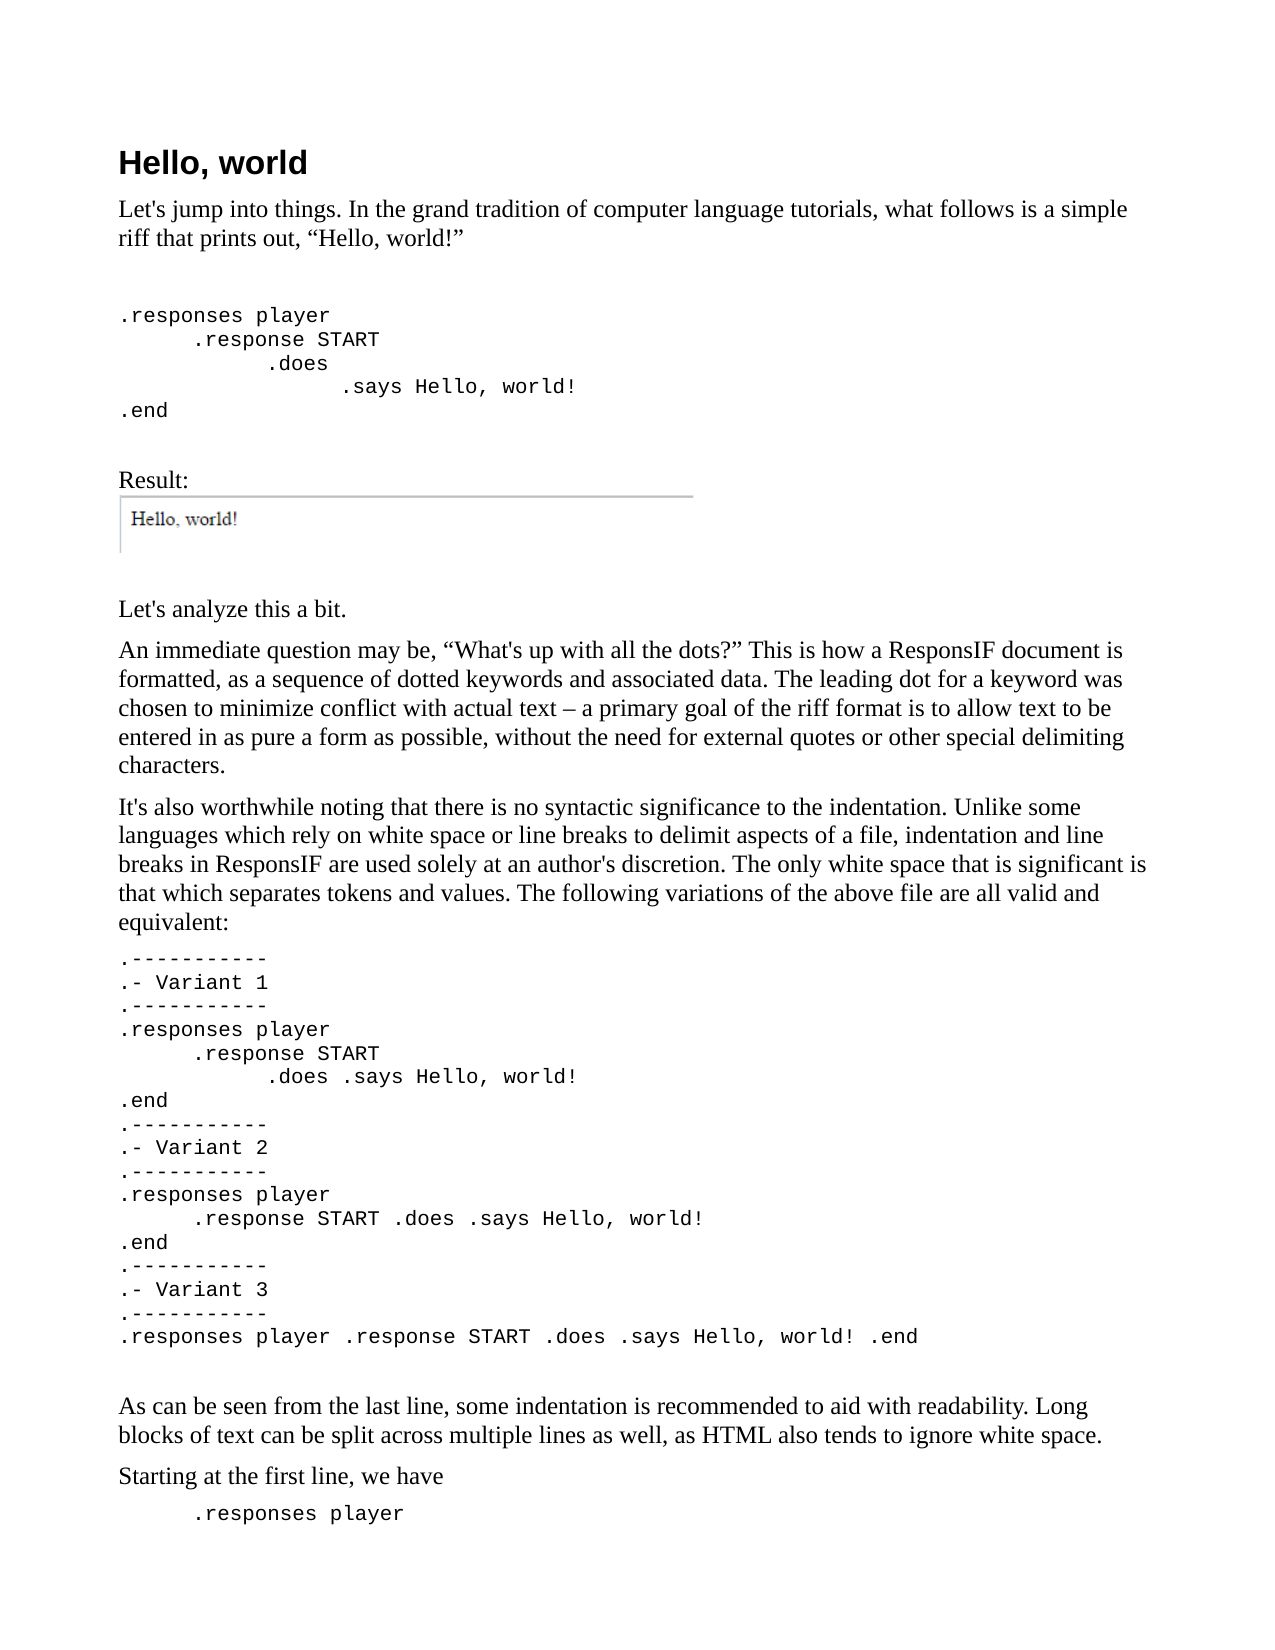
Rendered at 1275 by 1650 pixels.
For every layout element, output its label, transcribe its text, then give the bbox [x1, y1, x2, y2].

text .----------- [118, 1303, 1157, 1326]
picture [119, 495, 694, 553]
text .- Variant 1 [118, 972, 1157, 995]
text As can be seen from the last line, some indentation is recommended to aid with readability. Long blocks of text can be split across multiple lines as well, as HTML also tends to ignore white space. [118, 1391, 1157, 1449]
text .- Variant 2 [118, 1137, 1157, 1161]
text It's also worthwhile noting that there is no syntactic significance to the indentation. Unlike some languages which rely on white space or line breaks to delimit aspects of a file, indentation and line breaks in ResponsIF are used solely at an author's discretion. The only white space that is significant is that which separates tokens and values. The following variations of the above file are all valid and equivalent: [118, 792, 1157, 936]
text .- Variant 3 [118, 1279, 1157, 1303]
text .----------- [118, 995, 1157, 1019]
text .----------- [118, 1161, 1157, 1184]
text .response START [118, 329, 1157, 353]
text .responses player .response START .does .says Hello, world! .end [118, 1326, 1157, 1350]
subtitle Hello, world [118, 143, 1157, 182]
text .----------- [118, 1113, 1157, 1137]
text .end [118, 400, 1157, 424]
text Let's jump into things. In the grand tradition of computer language tutorials, what follows is a simple riff that prints out, “Hello, world!” [118, 194, 1157, 252]
text .responses player [118, 1502, 1157, 1526]
text Result: [118, 465, 1157, 494]
text .says Hello, world! [118, 376, 1157, 400]
text Let's analyze this a bit. [118, 594, 1157, 623]
text .does [118, 353, 1157, 376]
text An immediate question may be, “What's up with all the dots?” This is how a ResponsIF document is formatted, as a sequence of dotted keywords and associated data. The leading dot for a keyword was chosen to minimize conflict with actual text – a primary goal of the riff format is to allow text to be entered in as pure a form as possible, without the need for external quotes or other special delimiting characters. [118, 636, 1157, 779]
text .responses player .response START .does .says Hello, world! .end [118, 1184, 1157, 1255]
text .does .says Hello, world! [118, 1066, 1157, 1090]
text Starting at the first line, we have [118, 1461, 1157, 1490]
text .responses player [118, 306, 1157, 329]
text .----------- [118, 1255, 1157, 1279]
text .response START [118, 1043, 1157, 1066]
text .----------- [118, 948, 1157, 972]
text .end [118, 1090, 1157, 1113]
text .responses player [118, 1019, 1157, 1043]
